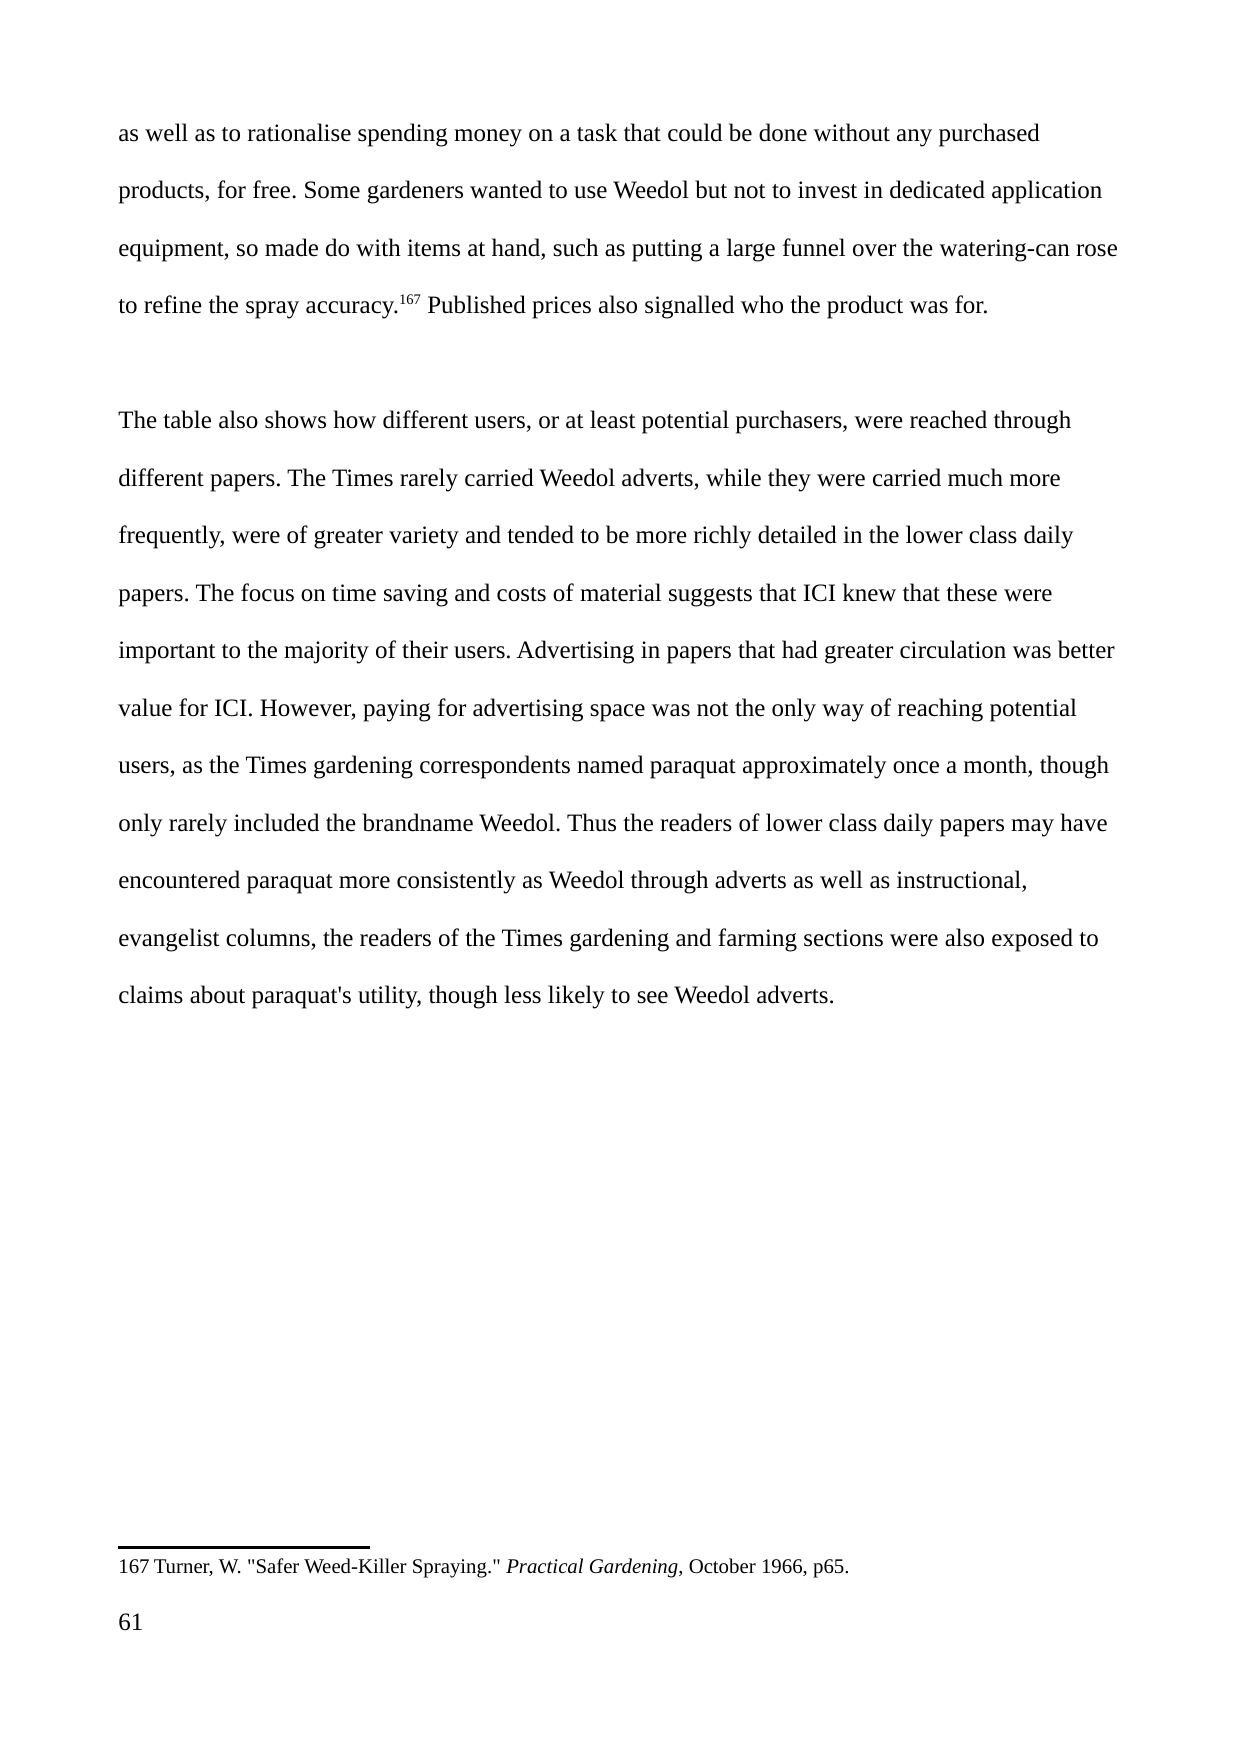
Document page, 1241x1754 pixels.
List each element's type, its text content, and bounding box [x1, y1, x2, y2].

text as well as to rationalise spending money on a task that could be done without any purchased products, for free. Some gardeners wanted to use Weedol but not to invest in dedicated application equipment, so made do with items at hand, such as putting a large funnel over the watering-can rose to refine the spray accuracy. Published prices also signalled who the product was for. [118, 118, 1122, 319]
text Turner, W. "Safer Weed-Killer Spraying." Practical Gardening, October 1966, p65. [118, 1553, 1122, 1578]
text The table also shows how different users, or at least potential purchasers, were reached through different papers. The Times rarely carried Weedol adverts, while they were carried much more frequently, were of greater variety and tended to be more richly detailed in the lower class daily papers. The focus on time saving and costs of material suggests that ICI knew that these were important to the majority of their users. Advertising in papers that had greater circulation was better value for ICI. However, paying for advertising space was not the only way of reaching potential users, as the Times gardening correspondents named paraquat approximately once a month, though only rarely included the brandname Weedol. Thus the readers of lower class daily papers may have encountered paraquat more consistently as Weedol through adverts as well as instructional, evangelist columns, the readers of the Times gardening and farming sections were also exposed to claims about paraquat's utility, though less likely to see Weedol adverts. [118, 406, 1122, 1009]
